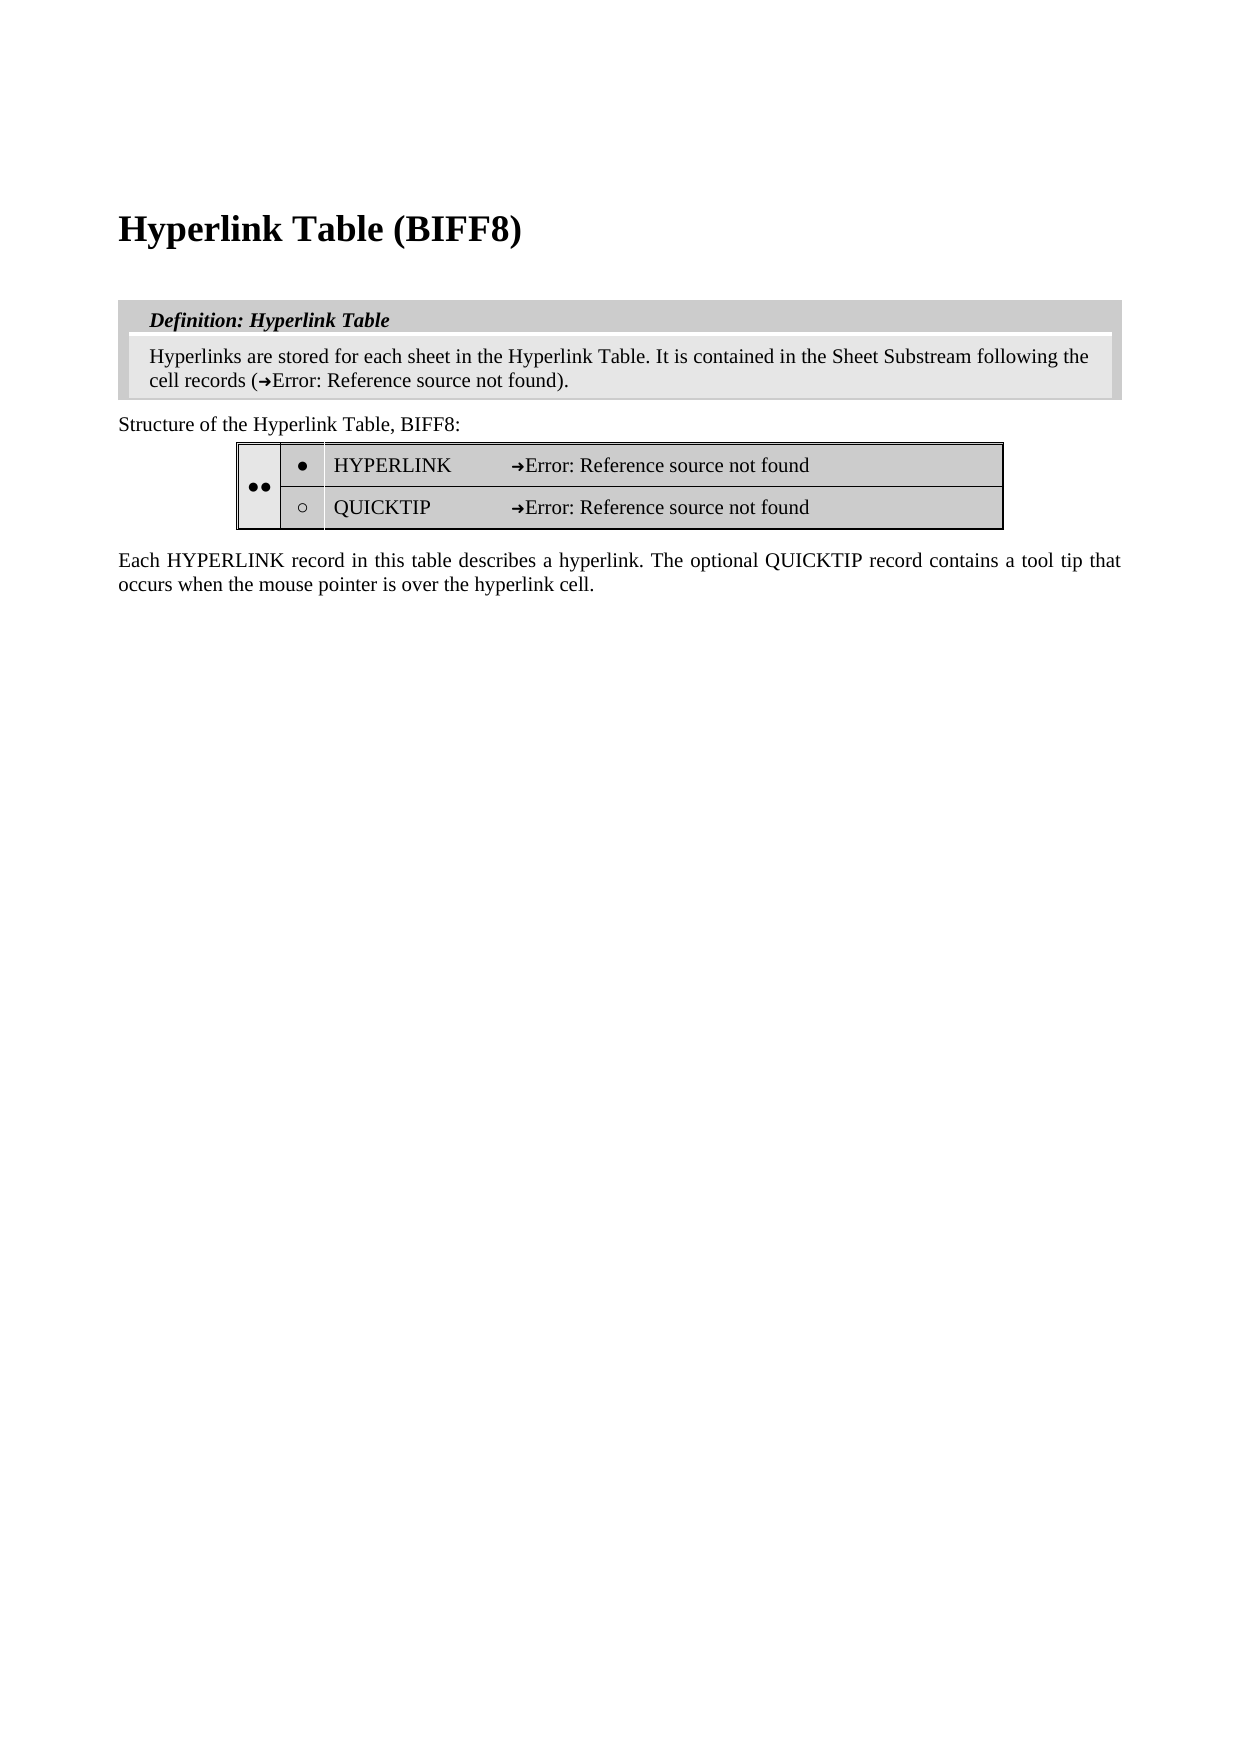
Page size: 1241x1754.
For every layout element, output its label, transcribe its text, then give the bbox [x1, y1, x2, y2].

table_cell ➜5.83 [502, 487, 1002, 528]
table_cell QUICKTIP [325, 487, 502, 528]
text Each HYPERLINK record in this table describes a hyperlink. The optional QUICKTIP record contains a tool tip that occurs when the mouse pointer is over the hyperlink cell. [118, 548, 1122, 596]
text Definition: Hyperlink Table [129, 302, 1112, 332]
subtitle Hyperlink Table (BIFF8) [118, 207, 1122, 250]
text Hyperlinks are stored for each sheet in the Hyperlink Table. It is contained in the Sheet Substream following the cell records (➜4.2.5). [129, 336, 1112, 398]
table_header ➜5.58 [502, 445, 1002, 486]
table_cell ○ [281, 487, 324, 528]
table_header ● [281, 445, 324, 486]
text Structure of the Hyperlink Table, BIFF8: [118, 412, 1122, 436]
table_header HYPERLINK [325, 445, 502, 486]
table_header ●● [239, 445, 280, 528]
